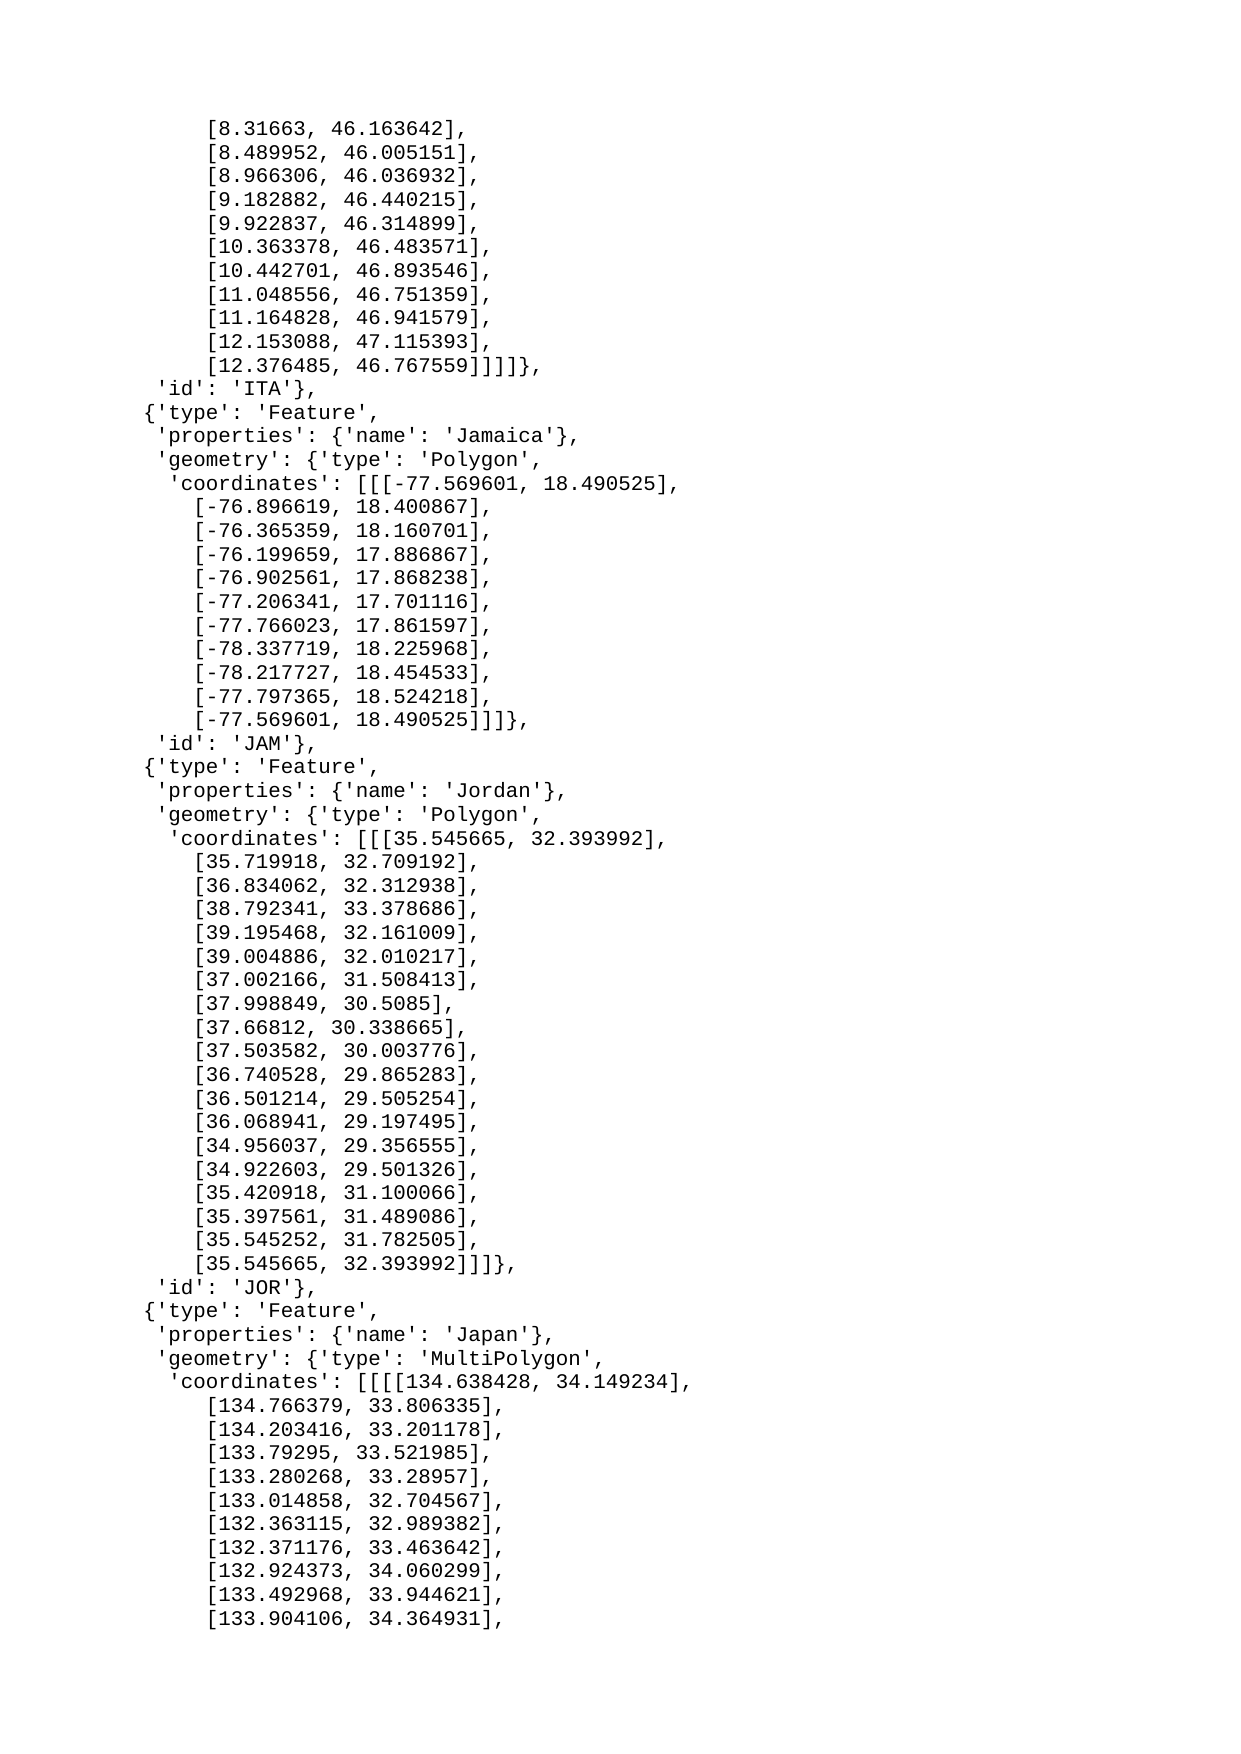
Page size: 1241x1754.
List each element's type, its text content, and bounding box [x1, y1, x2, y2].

text 'coordinates': [[[35.545665, 32.393992], [118, 827, 1122, 851]
text [9.182882, 46.440215], [118, 189, 1122, 213]
text [35.545252, 31.782505], [118, 1229, 1122, 1253]
text [34.956037, 29.356555], [118, 1135, 1122, 1158]
text [11.164828, 46.941579], [118, 307, 1122, 331]
text 'id': 'JAM'}, [118, 733, 1122, 757]
text [34.922603, 29.501326], [118, 1158, 1122, 1182]
text [-76.365359, 18.160701], [118, 520, 1122, 544]
text [35.397561, 31.489086], [118, 1206, 1122, 1229]
text [-77.766023, 17.861597], [118, 615, 1122, 638]
text [37.503582, 30.003776], [118, 1040, 1122, 1064]
text [134.766379, 33.806335], [118, 1395, 1122, 1419]
text [39.195468, 32.161009], [118, 922, 1122, 946]
text [36.501214, 29.505254], [118, 1088, 1122, 1111]
text {'type': 'Feature', [118, 1300, 1122, 1324]
text [35.420918, 31.100066], [118, 1182, 1122, 1206]
text [133.492968, 33.944621], [118, 1584, 1122, 1608]
text {'type': 'Feature', [118, 402, 1122, 426]
text [132.371176, 33.463642], [118, 1537, 1122, 1561]
text [133.014858, 32.704567], [118, 1489, 1122, 1513]
text 'geometry': {'type': 'MultiPolygon', [118, 1348, 1122, 1371]
text [39.004886, 32.010217], [118, 946, 1122, 969]
text [10.442701, 46.893546], [118, 260, 1122, 284]
text [8.31663, 46.163642], [118, 118, 1122, 142]
text [-77.206341, 17.701116], [118, 591, 1122, 615]
text [38.792341, 33.378686], [118, 898, 1122, 922]
text {'type': 'Feature', [118, 757, 1122, 780]
text [12.153088, 47.115393], [118, 331, 1122, 354]
text 'coordinates': [[[-77.569601, 18.490525], [118, 473, 1122, 496]
text [-78.217727, 18.454533], [118, 662, 1122, 686]
text [133.904106, 34.364931], [118, 1608, 1122, 1631]
text [-78.337719, 18.225968], [118, 638, 1122, 662]
text 'geometry': {'type': 'Polygon', [118, 449, 1122, 473]
text [-76.199659, 17.886867], [118, 544, 1122, 567]
text [36.068941, 29.197495], [118, 1111, 1122, 1135]
text [9.922837, 46.314899], [118, 213, 1122, 236]
text [133.79295, 33.521985], [118, 1442, 1122, 1466]
text [-77.569601, 18.490525]]]}, [118, 709, 1122, 733]
text [37.66812, 30.338665], [118, 1017, 1122, 1040]
text [-77.797365, 18.524218], [118, 686, 1122, 709]
text 'id': 'JOR'}, [118, 1277, 1122, 1300]
text [133.280268, 33.28957], [118, 1466, 1122, 1489]
text [10.363378, 46.483571], [118, 236, 1122, 260]
text 'properties': {'name': 'Jordan'}, [118, 780, 1122, 804]
text [132.924373, 34.060299], [118, 1561, 1122, 1584]
text [35.545665, 32.393992]]]}, [118, 1253, 1122, 1277]
text [134.203416, 33.201178], [118, 1419, 1122, 1442]
text [37.002166, 31.508413], [118, 969, 1122, 993]
text 'id': 'ITA'}, [118, 378, 1122, 402]
text [-76.902561, 17.868238], [118, 567, 1122, 591]
text [8.489952, 46.005151], [118, 142, 1122, 165]
text [11.048556, 46.751359], [118, 284, 1122, 307]
text [-76.896619, 18.400867], [118, 496, 1122, 520]
text [132.363115, 32.989382], [118, 1513, 1122, 1537]
text [37.998849, 30.5085], [118, 993, 1122, 1017]
text 'properties': {'name': 'Japan'}, [118, 1324, 1122, 1348]
text 'properties': {'name': 'Jamaica'}, [118, 426, 1122, 449]
text [12.376485, 46.767559]]]]}, [118, 354, 1122, 378]
text [36.740528, 29.865283], [118, 1064, 1122, 1088]
text 'geometry': {'type': 'Polygon', [118, 804, 1122, 827]
text 'coordinates': [[[[134.638428, 34.149234], [118, 1371, 1122, 1395]
text [35.719918, 32.709192], [118, 851, 1122, 875]
text [8.966306, 46.036932], [118, 165, 1122, 189]
text [36.834062, 32.312938], [118, 875, 1122, 898]
